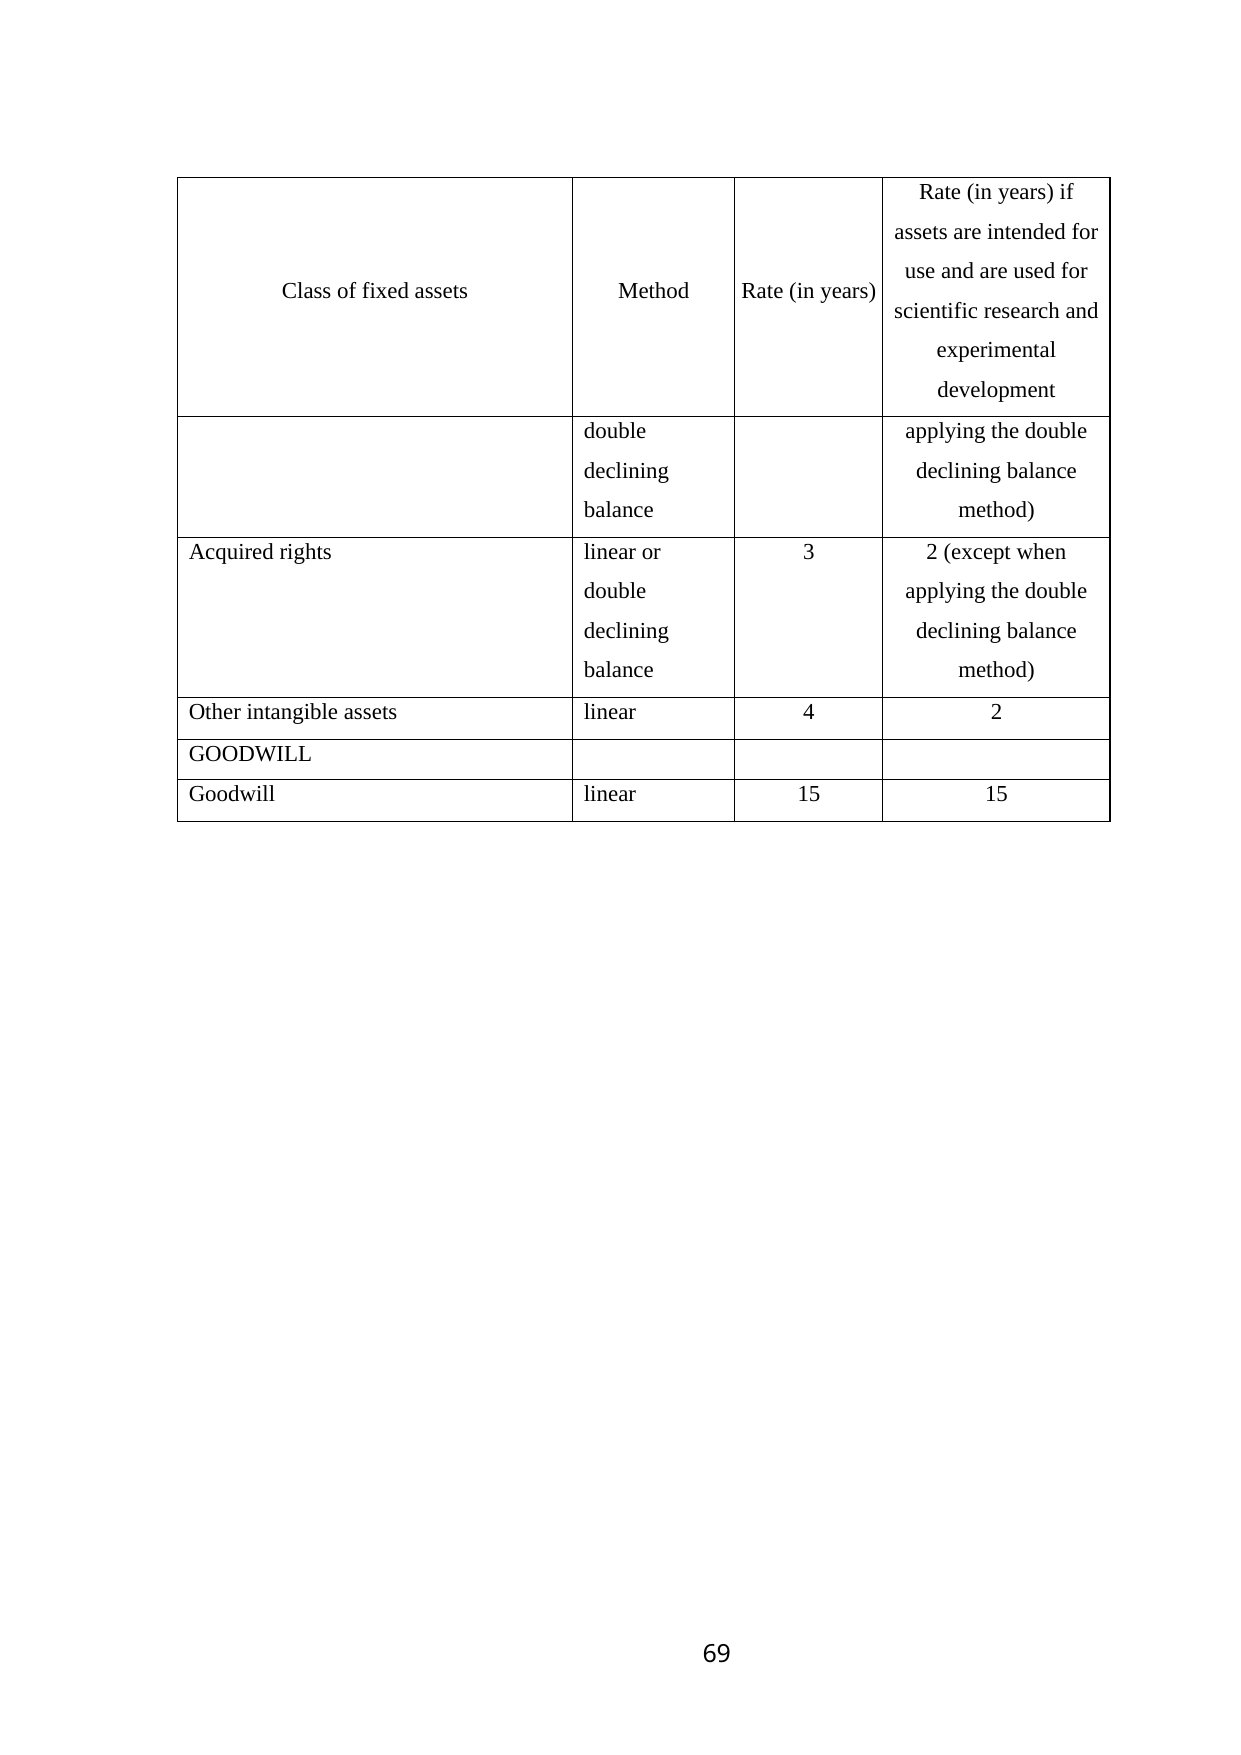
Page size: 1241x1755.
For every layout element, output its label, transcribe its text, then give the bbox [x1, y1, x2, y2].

table_cell [883, 740, 1109, 779]
table_cell linear [573, 780, 734, 821]
table_cell 15 [883, 780, 1109, 821]
table_cell [735, 417, 882, 537]
table_cell 2 [883, 698, 1109, 739]
table_header Rate (in years) [735, 178, 882, 416]
table_cell [178, 417, 572, 537]
table_cell [735, 740, 882, 779]
table_cell Goodwill [178, 780, 572, 821]
table_cell double declining balance [573, 417, 734, 537]
table_cell 3 [735, 538, 882, 697]
table_cell [573, 740, 734, 779]
table_cell 4 [735, 698, 882, 739]
table_header Class of fixed assets [178, 178, 572, 416]
table_header Rate (in years) if assets are intended for use and are used for scientific research and experimental development [883, 178, 1109, 416]
table_cell GOODWILL [178, 740, 572, 779]
table_cell applying the double declining balance method) [883, 417, 1109, 537]
table_cell Other intangible assets [178, 698, 572, 739]
table_cell 2 (except when applying the double declining balance method) [883, 538, 1109, 697]
table_cell 15 [735, 780, 882, 821]
table_cell linear [573, 698, 734, 739]
table_cell linear or double declining balance [573, 538, 734, 697]
table_cell Acquired rights [178, 538, 572, 697]
table_header Method [573, 178, 734, 416]
